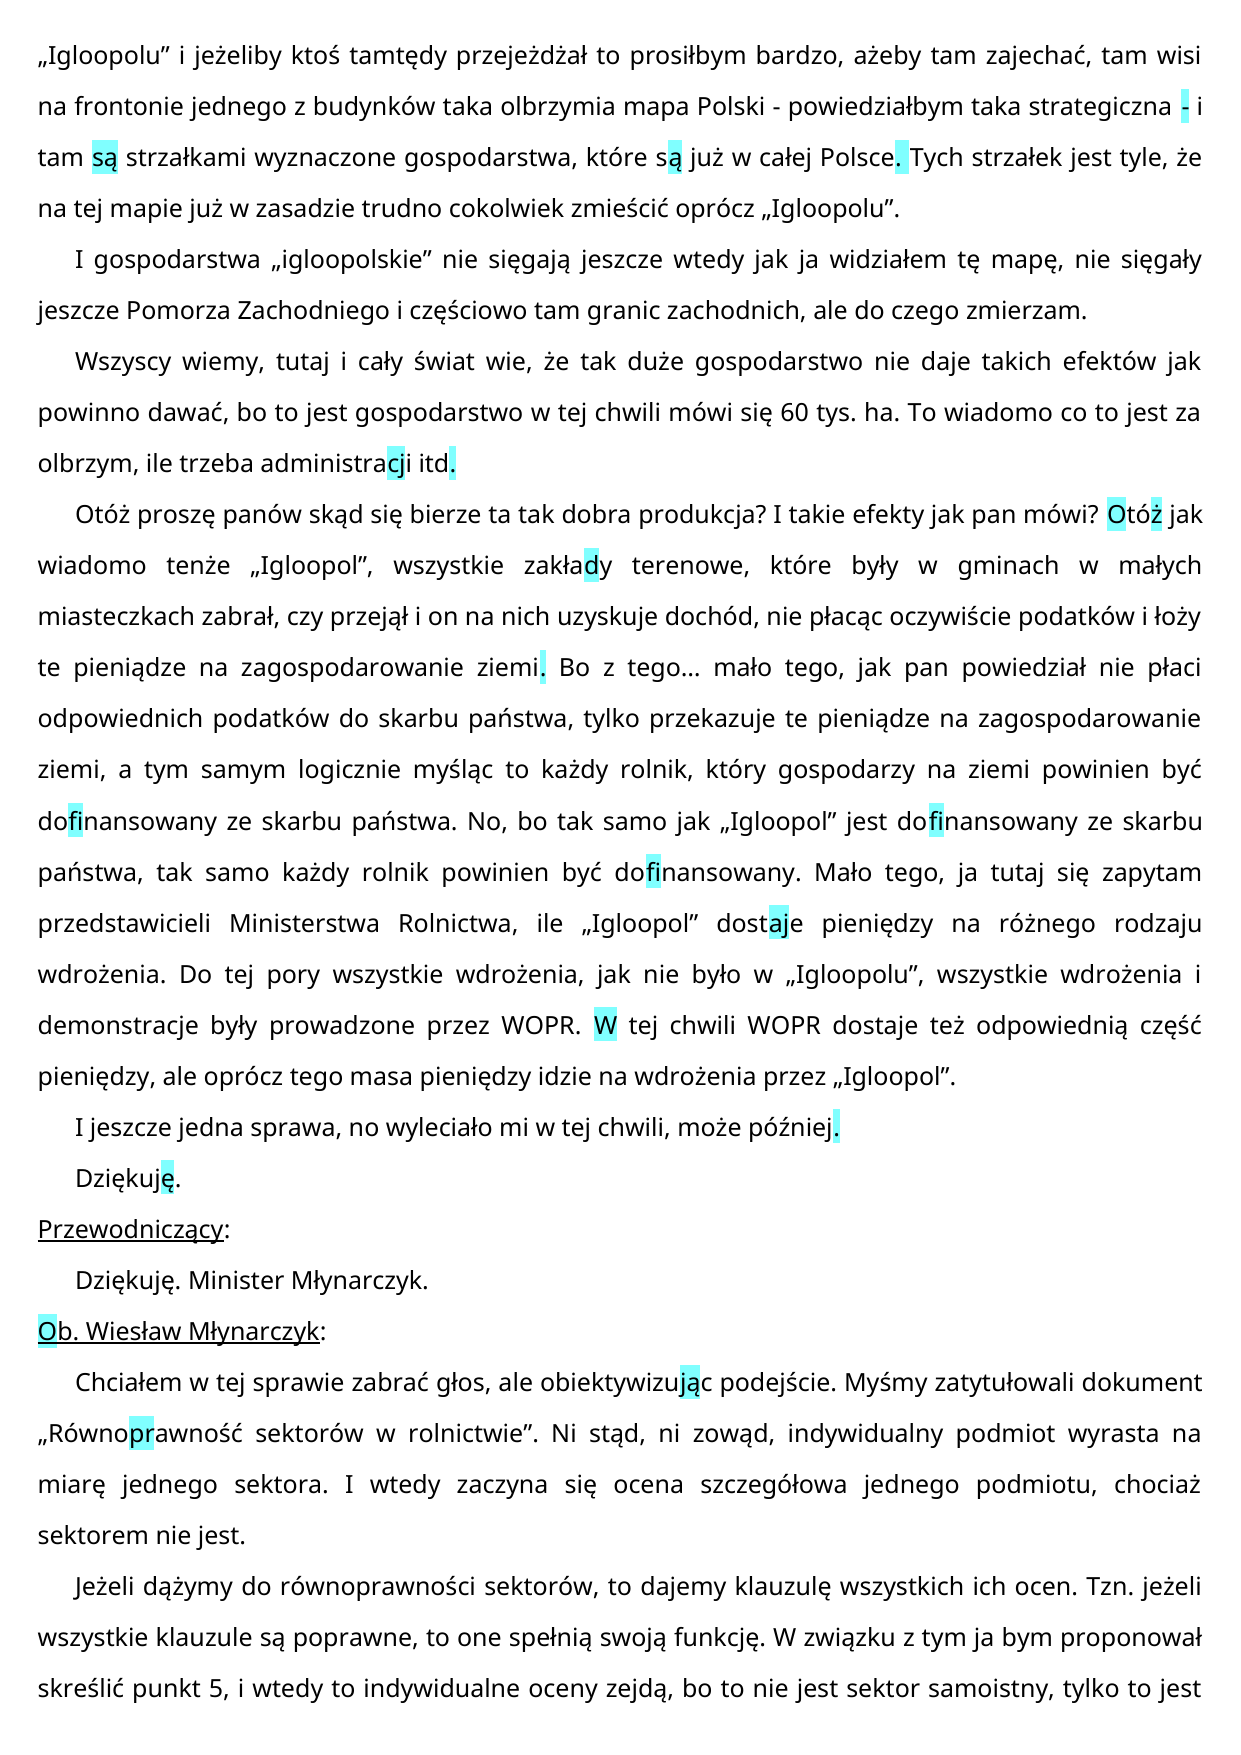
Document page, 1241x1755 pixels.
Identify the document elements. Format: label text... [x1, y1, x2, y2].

text „Igloopolu” i jeżeliby ktoś tamtędy przejeżdżał to prosiłbym bardzo, ażeby tam zajechać, tam wisi na frontonie jednego z budynków taka olbrzymia mapa Polski - powiedziałbym taka strategiczna - i tam są strzałkami wyznaczone gospodarstwa, które są już w całej Polsce. Tych strzałek jest tyle, że na tej mapie już w zasadzie trudno cokolwiek zmieścić oprócz „Igloopolu”. [37, 37, 1203, 225]
text I jeszcze jedna sprawa, no wyleciało mi w tej chwili, może później. [37, 1109, 1203, 1143]
text I gospodarstwa „igloopolskie” nie sięgają jeszcze wtedy jak ja widziałem tę mapę, nie sięgały jeszcze Pomorza Zachodniego i częściowo tam granic zachodnich, ale do czego zmierzam. [37, 242, 1203, 327]
text Dziękuję. Minister Młynarczyk. [37, 1262, 1203, 1297]
text Chciałem w tej sprawie zabrać głos, ale obiektywizując podejście. Myśmy zatytułowali dokument „Równoprawność sektorów w rolnictwie”. Ni stąd, ni zowąd, indywidualny podmiot wyrasta na miarę jednego sektora. I wtedy zaczyna się ocena szczegółowa jednego podmiotu, chociaż sektorem nie jest. [37, 1364, 1203, 1552]
text Jeżeli dążymy do równoprawności sektorów, to dajemy klauzulę wszystkich ich ocen. Tzn. jeżeli wszystkie klauzule są poprawne, to one spełnią swoją funkcję. W związku z tym ja bym proponował skreślić punkt 5, i wtedy to indywidualne oceny zejdą, bo to nie jest sektor samoistny, tylko to jest [37, 1569, 1203, 1705]
text Otóż proszę panów skąd się bierze ta tak dobra produkcja? I takie efekty jak pan mówi? Otóż jak wiadomo tenże „Igloopol”, wszystkie zakłady terenowe, które były w gminach w małych miasteczkach zabrał, czy przejął i on na nich uzyskuje dochód, nie płacąc oczywiście podatków i łoży te pieniądze na zagospodarowanie ziemi. Bo z tego… mało tego, jak pan powiedział nie płaci odpowiednich podatków do skarbu państwa, tylko przekazuje te pieniądze na zagospodarowanie ziemi, a tym samym logicznie myśląc to każdy rolnik, który gospodarzy na ziemi powinien być dofinansowany ze skarbu państwa. No, bo tak samo jak „Igloopol” jest dofinansowany ze skarbu państwa, tak samo każdy rolnik powinien być dofinansowany. Mało tego, ja tutaj się zapytam przedstawicieli Ministerstwa Rolnictwa, ile „Igloopol” dostaje pieniędzy na różnego rodzaju wdrożenia. Do tej pory wszystkie wdrożenia, jak nie było w „Igloopolu”, wszystkie wdrożenia i demonstracje były prowadzone przez WOPR. W tej chwili WOPR dostaje też odpowiednią część pieniędzy, ale oprócz tego masa pieniędzy idzie na wdrożenia przez „Igloopol”. [37, 497, 1203, 1092]
text Ob. Wiesław Młynarczyk: [37, 1313, 1203, 1348]
text Przewodniczący: [37, 1211, 1203, 1246]
text Dziękuję. [37, 1160, 1203, 1194]
text Wszyscy wiemy, tutaj i cały świat wie, że tak duże gospodarstwo nie daje takich efektów jak powinno dawać, bo to jest gospodarstwo w tej chwili mówi się 60 tys. ha. To wiadomo co to jest za olbrzym, ile trzeba administracji itd. [37, 344, 1203, 480]
